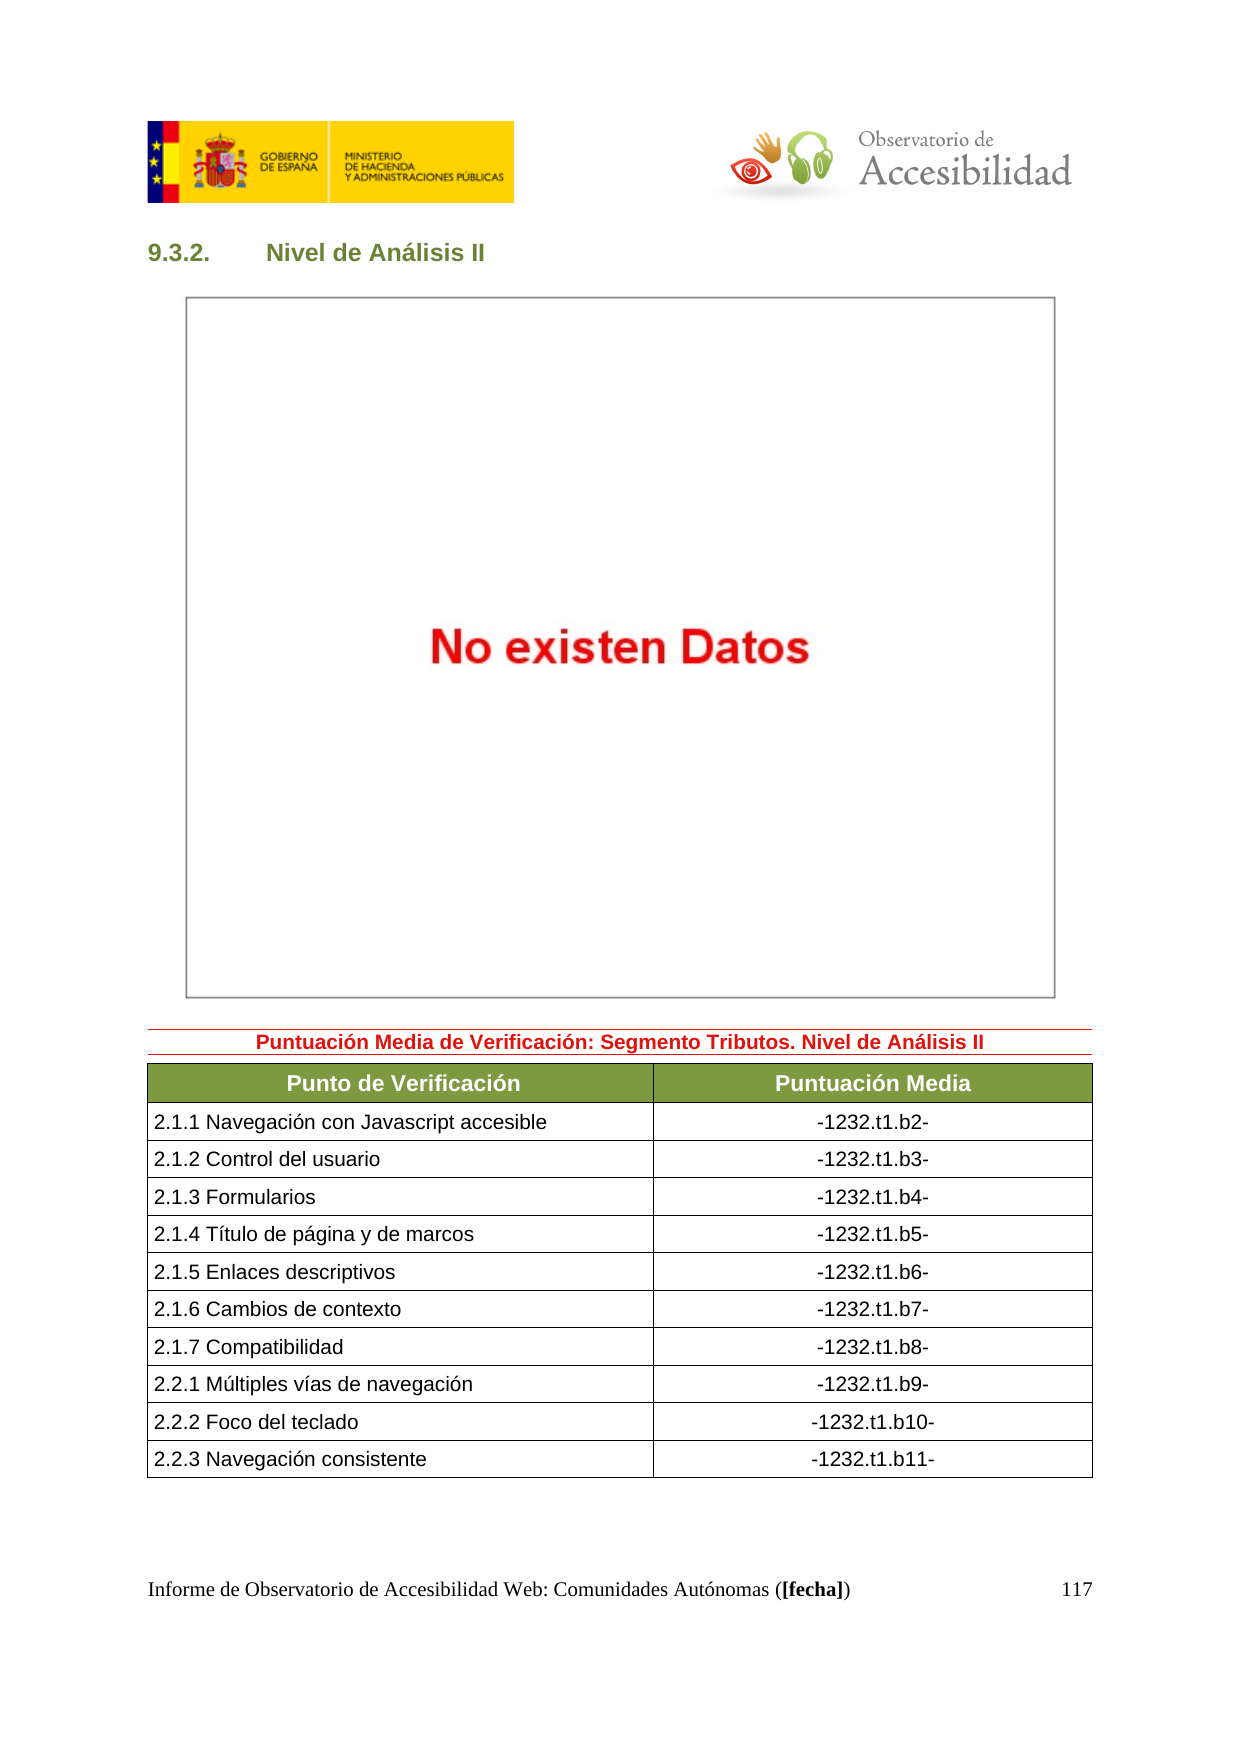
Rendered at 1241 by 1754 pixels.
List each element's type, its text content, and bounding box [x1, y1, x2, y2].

table_cell 2.1.7 Compatibilidad [148, 1328, 653, 1365]
table_cell -1232.t1.b8- [654, 1328, 1092, 1365]
table_cell 2.1.3 Formularios [148, 1178, 653, 1215]
text Puntuación Media de Verificación: Segmento Tributos. Nivel de Análisis II [148, 1030, 1092, 1054]
table_cell -1232.t1.b11- [654, 1441, 1092, 1477]
table_cell -1232.t1.b3- [654, 1141, 1092, 1177]
table_cell -1232.t1.b10- [654, 1403, 1092, 1440]
table_cell -1232.t1.b9- [654, 1366, 1092, 1402]
list Nivel de Análisis II [148, 238, 1092, 267]
table_cell 2.1.6 Cambios de contexto [148, 1291, 653, 1327]
table_cell 2.1.1 Navegación con Javascript accesible [148, 1103, 653, 1140]
table_header Punto de Verificación [148, 1064, 653, 1102]
picture [178, 294, 1062, 1005]
table_cell 2.2.1 Múltiples vías de navegación [148, 1366, 653, 1402]
table_cell -1232.t1.b4- [654, 1178, 1092, 1215]
table_cell 2.1.4 Título de página y de marcos [148, 1216, 653, 1252]
table_cell -1232.t1.b2- [654, 1103, 1092, 1140]
picture [710, 122, 1086, 205]
table_cell 2.1.5 Enlaces descriptivos [148, 1253, 653, 1290]
table_cell 2.2.3 Navegación consistente [148, 1441, 653, 1477]
table_cell 2.2.2 Foco del teclado [148, 1403, 653, 1440]
picture [147, 121, 514, 203]
table_cell -1232.t1.b7- [654, 1291, 1092, 1327]
table_cell -1232.t1.b5- [654, 1216, 1092, 1252]
table_cell -1232.t1.b6- [654, 1253, 1092, 1290]
table_cell 2.1.2 Control del usuario [148, 1141, 653, 1177]
table_header Puntuación Media [654, 1064, 1092, 1102]
